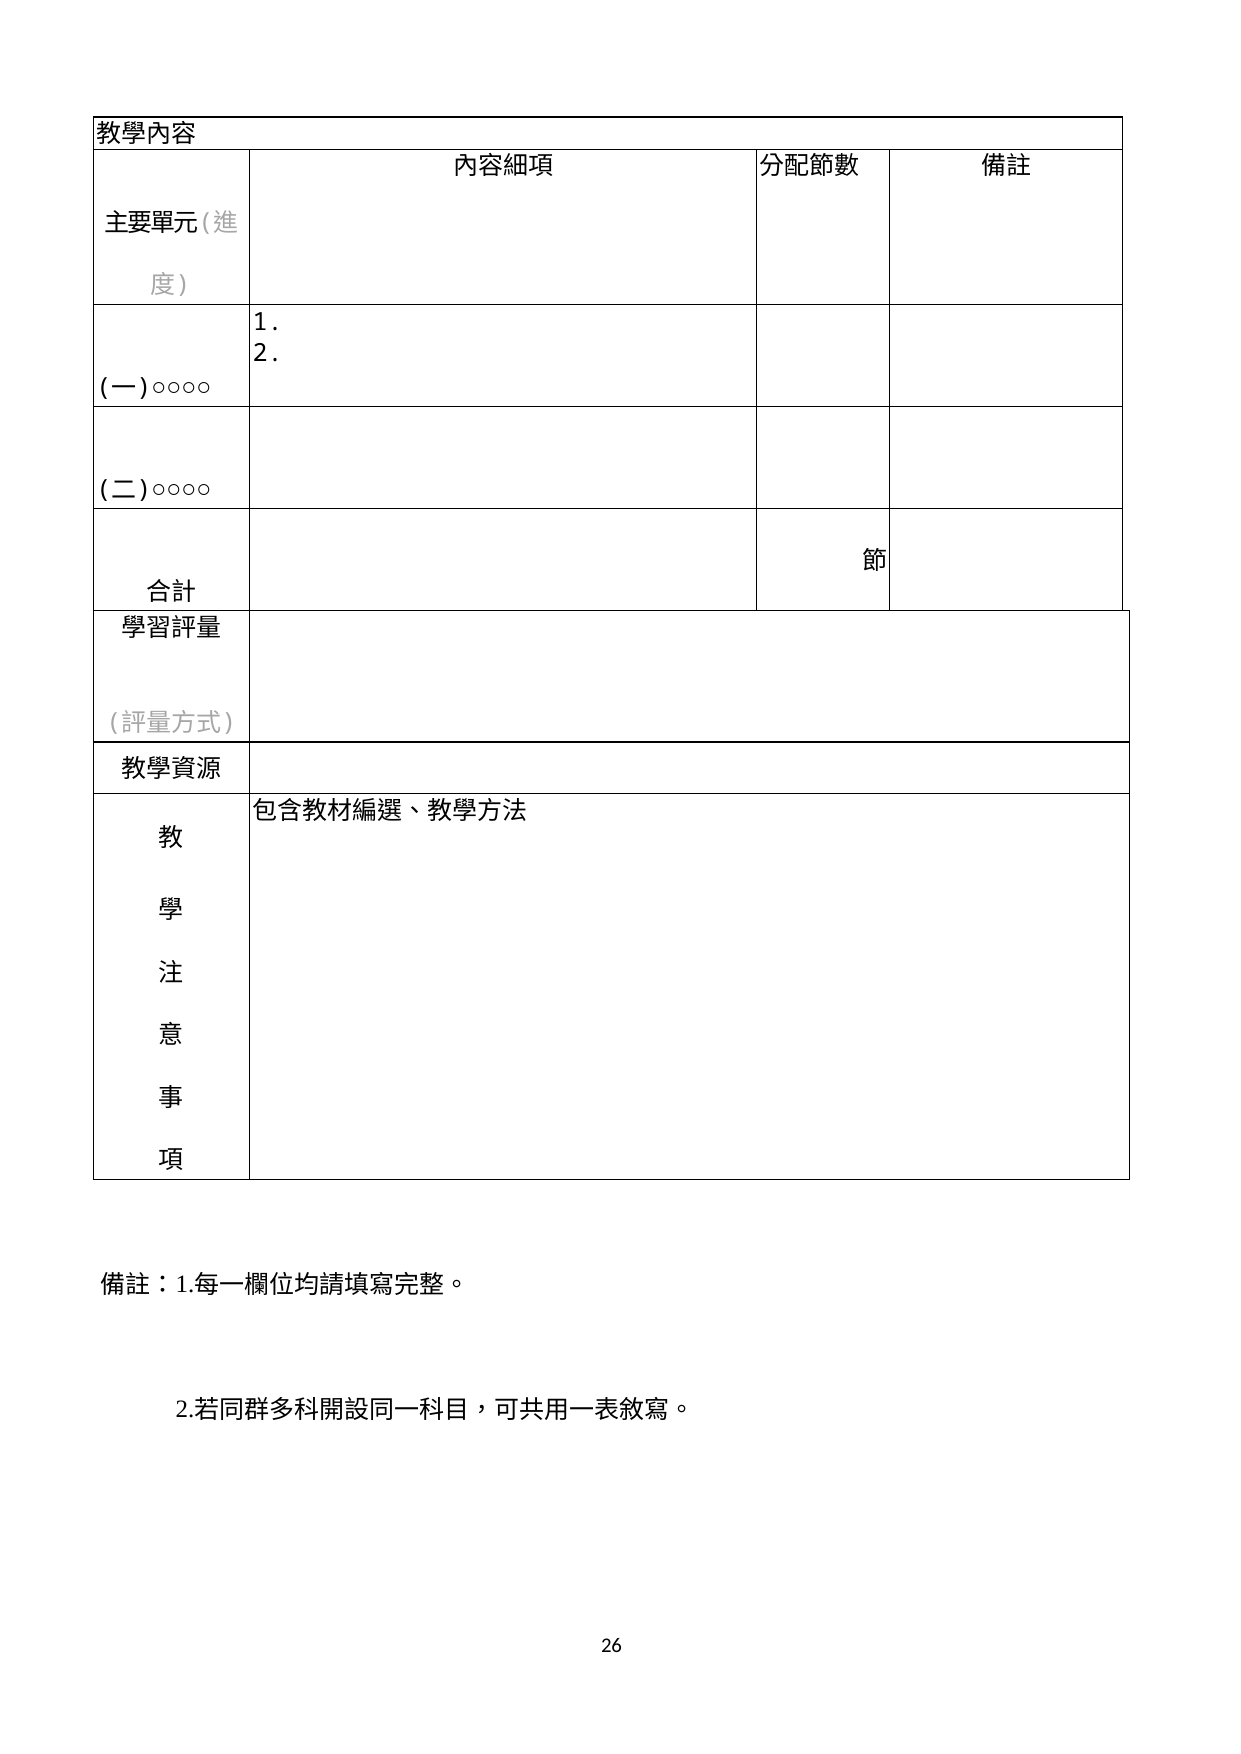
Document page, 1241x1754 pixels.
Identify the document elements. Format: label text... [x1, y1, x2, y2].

table_cell [1123, 116, 1129, 149]
table_cell [890, 509, 1122, 610]
table_cell [250, 611, 1129, 741]
table_cell 內容細項 [250, 150, 756, 304]
table_cell 教學內容 [94, 118, 1122, 149]
table_cell 節 [757, 509, 889, 610]
table_cell 備註 [890, 150, 1122, 304]
table_cell [890, 407, 1122, 508]
table_cell 1. 2. [250, 305, 756, 406]
table_cell 學習評量 (評量方式) [94, 611, 249, 741]
table_cell [1123, 304, 1129, 406]
table_cell [757, 305, 889, 406]
table_cell 分配節數 [757, 150, 889, 304]
table_cell (一)○○○○ [94, 305, 249, 406]
table_cell [890, 305, 1122, 406]
table_cell [757, 407, 889, 508]
table_cell 合計 [94, 509, 249, 610]
table_cell 包含教材編選、教學方法 [250, 794, 1129, 1179]
table_cell [1123, 149, 1129, 304]
table_cell [1123, 508, 1129, 610]
table_cell [250, 509, 756, 610]
text 2.若同群多科開設同一科目，可共用一表敘寫。 [100, 1366, 1122, 1429]
table_cell (二)○○○○ [94, 407, 249, 508]
table_cell 主要單元(進度) [94, 150, 249, 304]
text 備註：1.每一欄位均請填寫完整。 [100, 1241, 1122, 1304]
table_cell [250, 743, 1129, 793]
table_cell [250, 407, 756, 508]
table_cell [1123, 406, 1129, 508]
table_cell 教學資源 [94, 743, 249, 793]
table_cell 教 學 注 意 事 項 [94, 794, 249, 1179]
